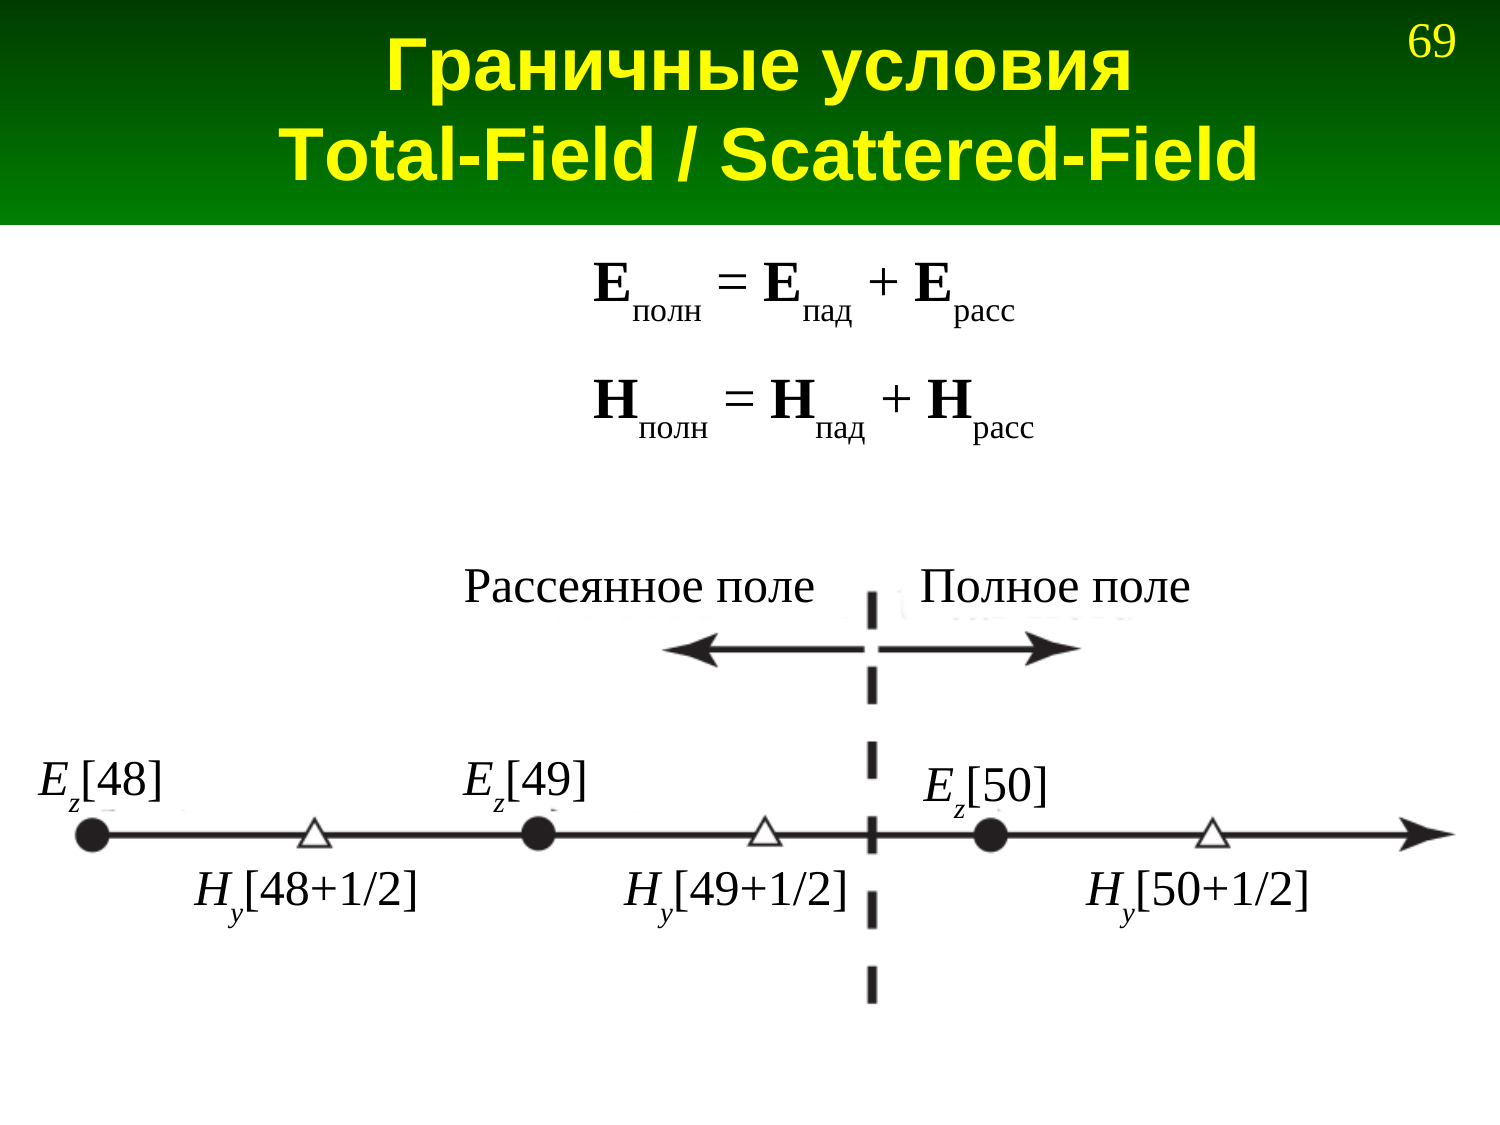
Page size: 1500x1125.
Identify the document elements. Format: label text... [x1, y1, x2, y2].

text_box Ez[49] [448, 738, 615, 829]
text_box Hy[48+1/2] [179, 848, 453, 984]
text_box Рассеянное поле [448, 545, 831, 621]
text_box Hполн = Hпад + Hрасс [578, 353, 1050, 453]
text_box Полное поле [905, 545, 1207, 621]
title Граничные условия Total-Field / Scattered-Field [100, 7, 1441, 204]
text_box Ez[48] [23, 738, 190, 829]
text_box Hy[50+1/2] [1071, 848, 1342, 984]
picture [59, 541, 1477, 1022]
text_box Hy[49+1/2] [609, 848, 890, 984]
text_box Ez[50] [908, 744, 1075, 835]
text_box Eполн = Eпад + Eрасс [578, 236, 1031, 336]
